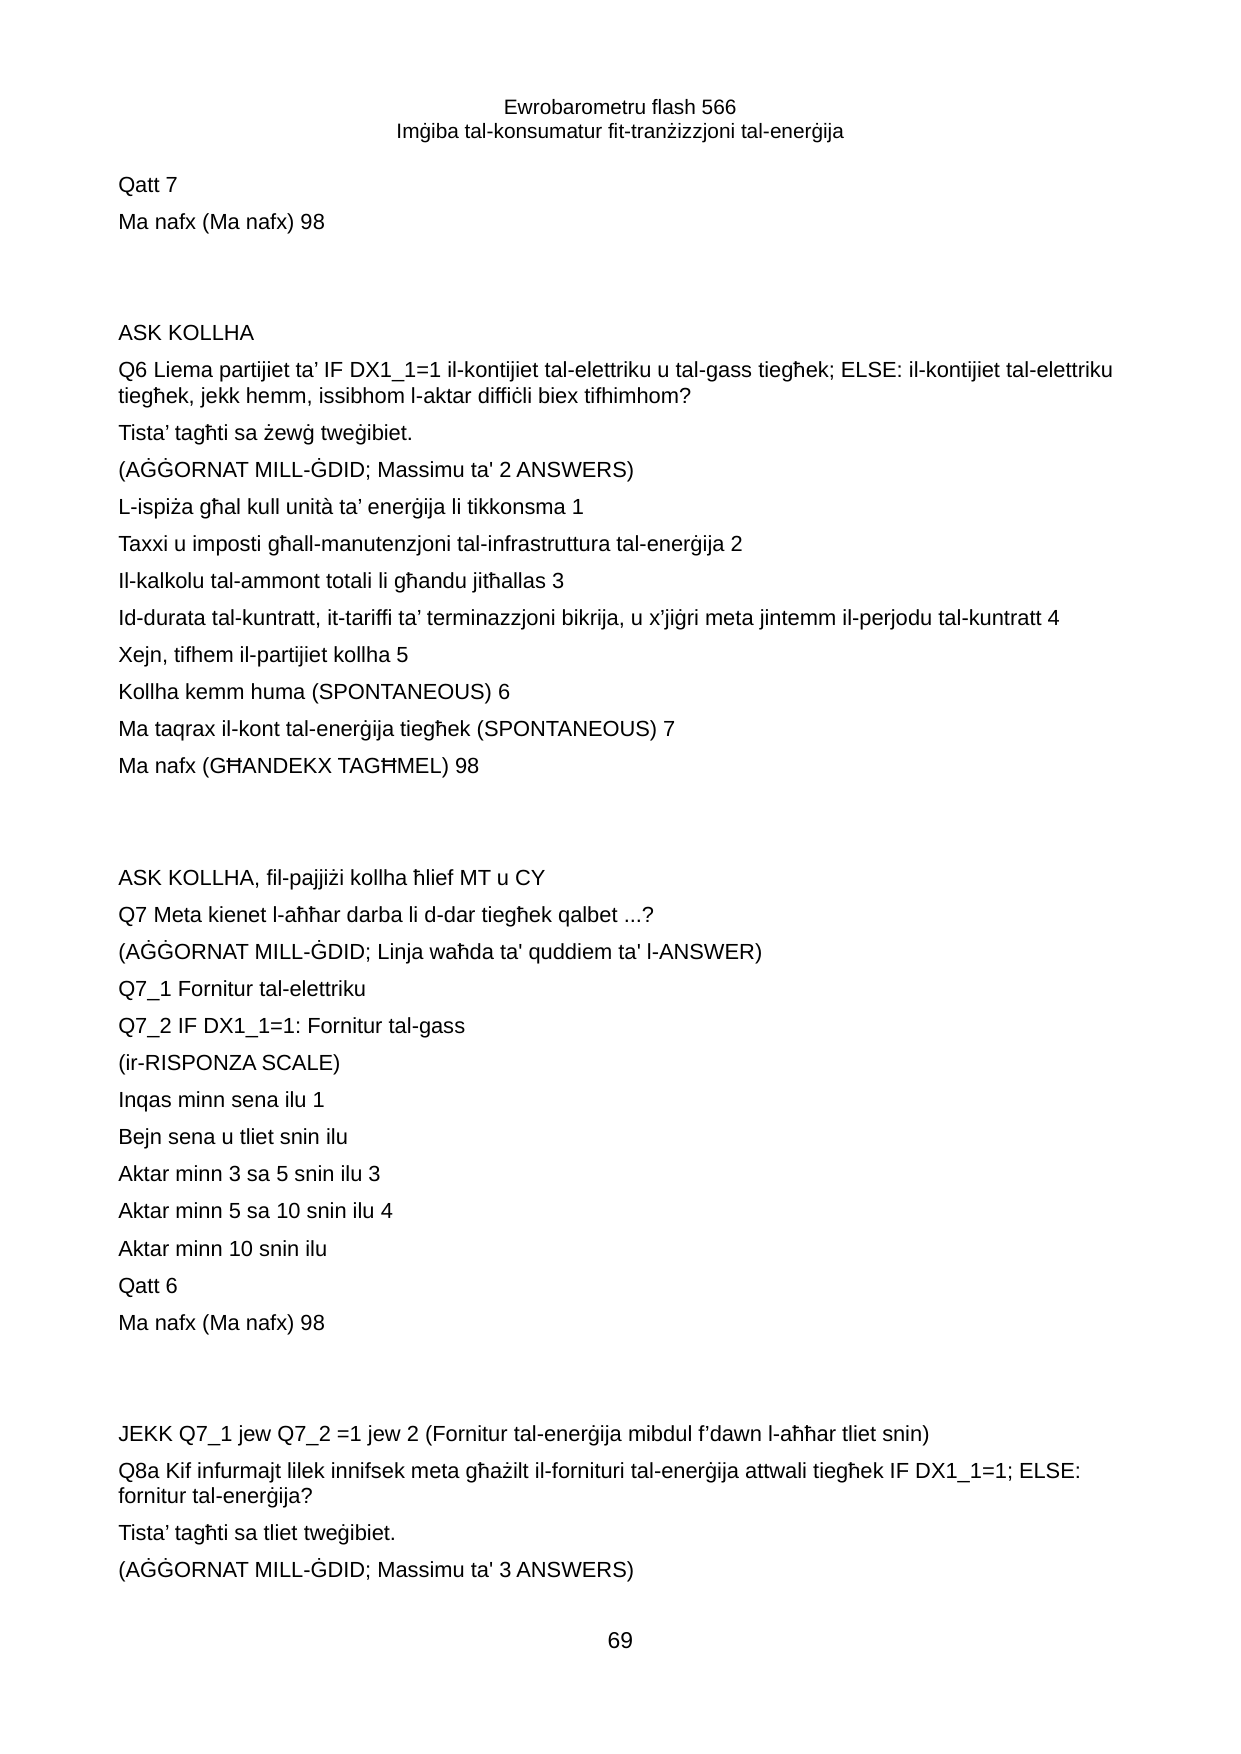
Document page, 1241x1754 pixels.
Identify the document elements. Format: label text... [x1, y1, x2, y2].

text Ma nafx (Ma nafx) 98 [118, 209, 1122, 234]
text JEKK Q7_1 jew Q7_2 =1 jew 2 (Fornitur tal-enerġija mibdul f’dawn l-aħħar tliet snin) [118, 1421, 1122, 1446]
text Ma nafx (Ma nafx) 98 [118, 1309, 1122, 1335]
text Ma taqrax il-kont tal-enerġija tiegħek (SPONTANEOUS) 7 [118, 716, 1122, 741]
text ASK KOLLHA [118, 320, 1122, 345]
text Q7_1 Fornitur tal-elettriku [118, 976, 1122, 1001]
text (ir-RISPONZA SCALE) [118, 1050, 1122, 1075]
text Qatt 7 [118, 172, 1122, 197]
text (AĠĠORNAT MILL-ĠDID; Massimu ta' 3 ANSWERS) [118, 1557, 1122, 1582]
text L-ispiża għal kull unità ta’ enerġija li tikkonsma 1 [118, 494, 1122, 519]
text (AĠĠORNAT MILL-ĠDID; Massimu ta' 2 ANSWERS) [118, 457, 1122, 482]
text Il-kalkolu tal-ammont totali li għandu jitħallas 3 [118, 568, 1122, 593]
text Q7_2 IF DX1_1=1: Fornitur tal-gass [118, 1013, 1122, 1038]
text Tista’ tagħti sa żewġ tweġibiet. [118, 419, 1122, 445]
text Inqas minn sena ilu 1 [118, 1087, 1122, 1112]
text Q8a Kif infurmajt lilek innifsek meta għażilt il-fornituri tal-enerġija attwali tiegħek IF DX1_1=1; ELSE: fornitur tal-enerġija? [118, 1458, 1122, 1508]
text Tista’ tagħti sa tliet tweġibiet. [118, 1520, 1122, 1545]
text Bejn sena u tliet snin ilu [118, 1124, 1122, 1149]
text Taxxi u imposti għall-manutenzjoni tal-infrastruttura tal-enerġija 2 [118, 531, 1122, 556]
text Kollha kemm huma (SPONTANEOUS) 6 [118, 679, 1122, 704]
text (AĠĠORNAT MILL-ĠDID; Linja waħda ta' quddiem ta' l-ANSWER) [118, 939, 1122, 964]
text Q6 Liema partijiet ta’ IF DX1_1=1 il-kontijiet tal-elettriku u tal-gass tiegħek; ELSE: il-kontijiet tal-elettriku tiegħek, jekk hemm, issibhom l-aktar diffiċli biex tifhimhom? [118, 357, 1122, 408]
text Xejn, tifhem il-partijiet kollha 5 [118, 642, 1122, 667]
text Ma nafx (GĦANDEKX TAGĦMEL) 98 [118, 753, 1122, 778]
text Aktar minn 10 snin ilu [118, 1235, 1122, 1261]
text Qatt 6 [118, 1272, 1122, 1298]
text Aktar minn 5 sa 10 snin ilu 4 [118, 1198, 1122, 1223]
text Aktar minn 3 sa 5 snin ilu 3 [118, 1161, 1122, 1186]
text Q7 Meta kienet l-aħħar darba li d-dar tiegħek qalbet ...? [118, 902, 1122, 927]
text Id-durata tal-kuntratt, it-tariffi ta’ terminazzjoni bikrija, u x’jiġri meta jintemm il-perjodu tal-kuntratt 4 [118, 605, 1122, 630]
text ASK KOLLHA, fil-pajjiżi kollha ħlief MT u CY [118, 864, 1122, 890]
